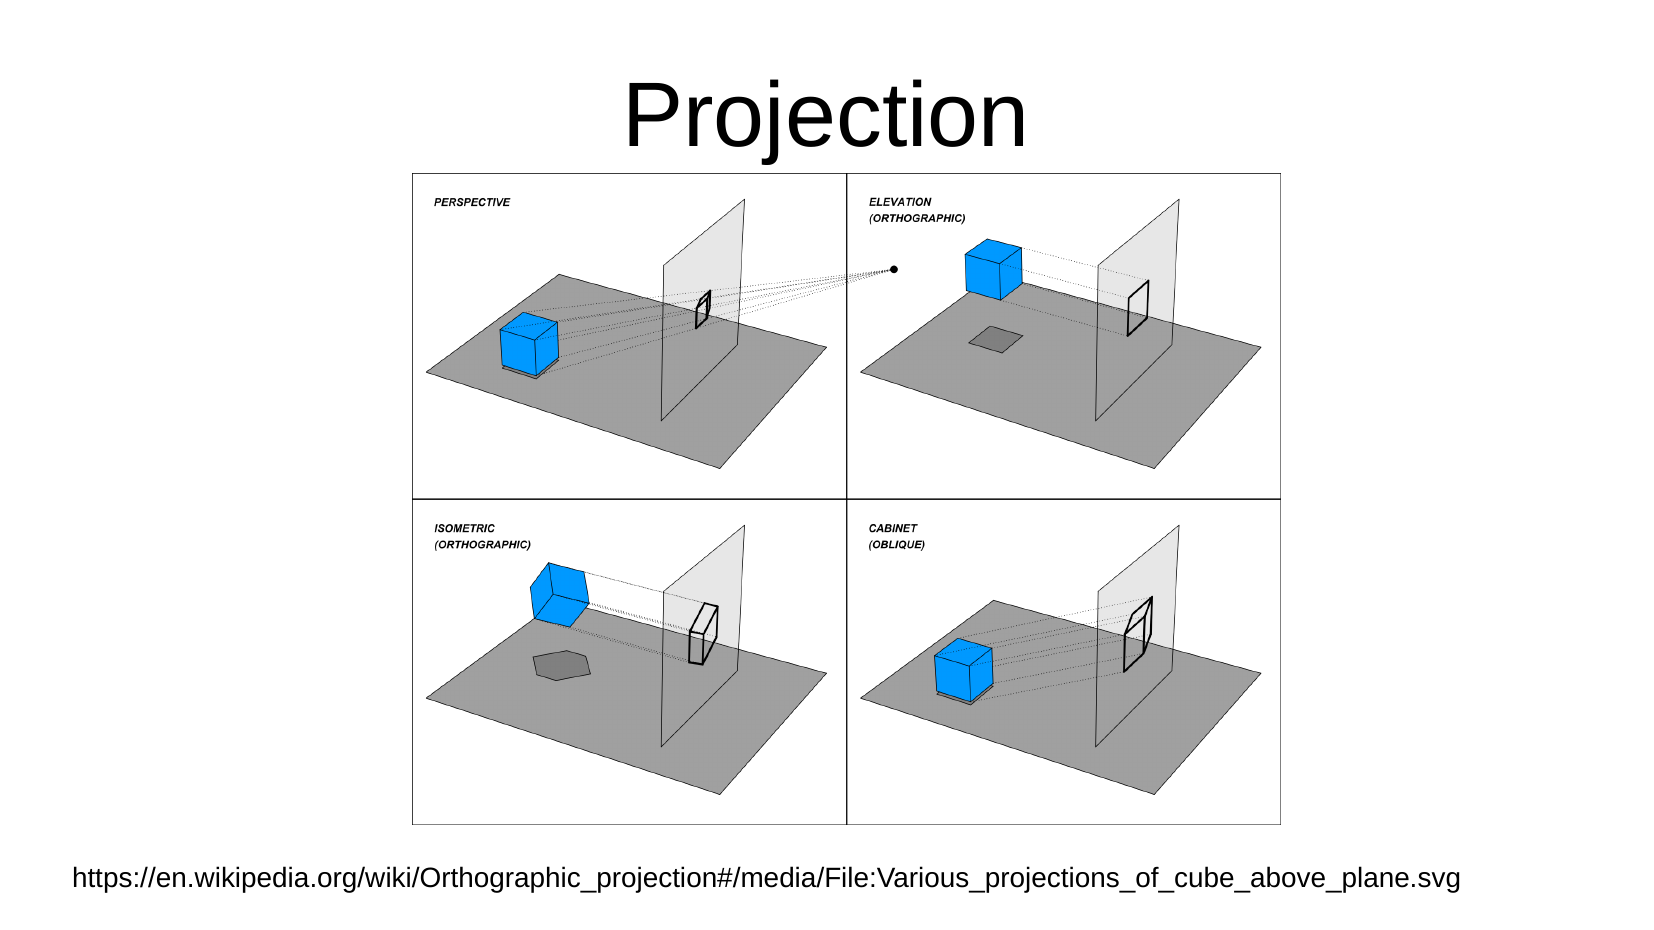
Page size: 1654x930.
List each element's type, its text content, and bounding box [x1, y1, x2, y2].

list https://en.wikipedia.org/wiki/Orthographic_projection#/media/File:Various_projections_of_cube_above_plane.svg [42, 862, 1463, 901]
picture [412, 173, 1281, 826]
title Projection [82, 37, 1571, 193]
